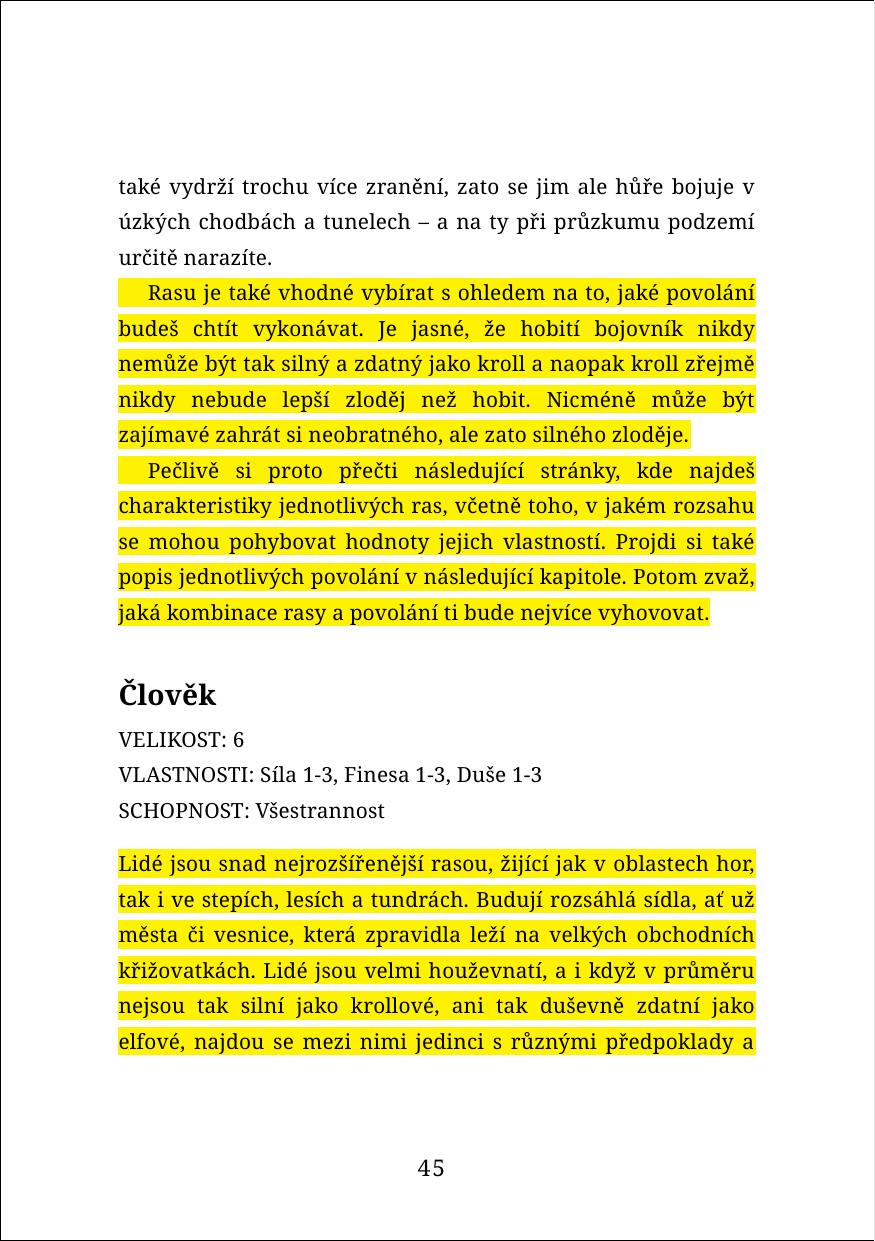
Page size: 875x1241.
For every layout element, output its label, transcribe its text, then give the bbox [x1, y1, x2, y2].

text VELIKOST: 6 VLASTNOSTI: Síla 1-3, Finesa 1-3, Duše 1-3 SCHOPNOST: Všestrannost [118, 725, 756, 824]
text také vydrží trochu více zranění, zato se jim ale hůře bojuje v úzkých chodbách a tunelech – a na ty při průzkumu podzemí určitě narazíte. Rasu je také vhodné vybírat s ohledem na to, jaké povolání budeš chtít vykonávat. Je jasné, že hobití bojovník nikdy nemůže být tak silný a zdatný jako kroll a naopak kroll zřejmě nikdy nebude lepší zloděj než hobit. Nicméně může být zajímavé zahrát si neobratného, ale zato silného zloděje. Pečlivě si proto přečti následující stránky, kde najdeš charakteristiky jednotlivých ras, včetně toho, v jakém rozsahu se mohou pohybovat hodnoty jejich vlastností. Projdi si také popis jednotlivých povolání v následující kapitole. Potom zvaž, jaká kombinace rasy a povolání ti bude nejvíce vyhovovat. [118, 172, 756, 626]
subtitle Člověk [118, 675, 756, 713]
text Lidé jsou snad nejrozšířenější rasou, žijící jak v oblastech hor, tak i ve stepích, lesích a tundrách. Budují rozsáhlá sídla, ať už města či vesnice, která zpravidla leží na velkých obchodních křižovatkách. Lidé jsou velmi houževnatí, a i když v průměru nejsou tak silní jako krollové, ani tak duševně zdatní jako elfové, najdou se mezi nimi jedinci s různými předpoklady a [118, 849, 756, 1055]
